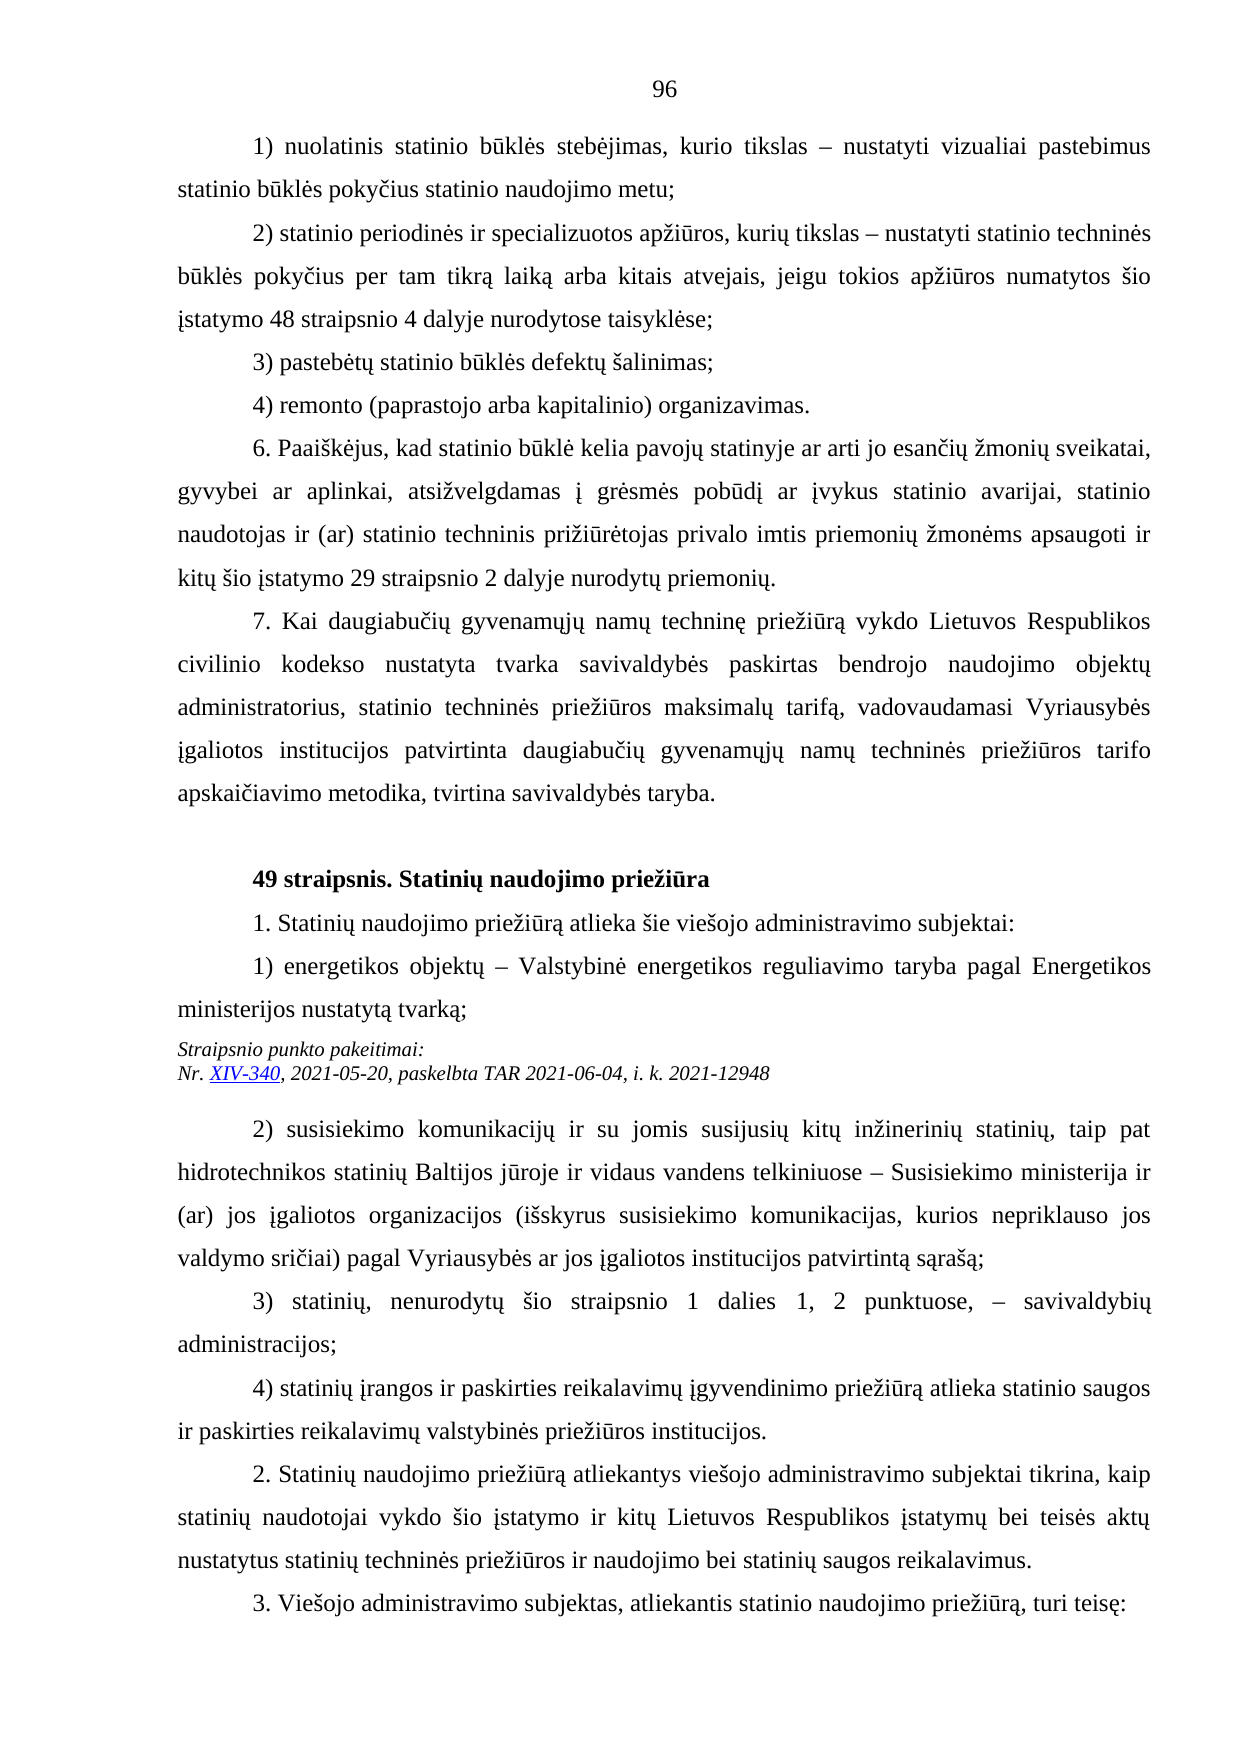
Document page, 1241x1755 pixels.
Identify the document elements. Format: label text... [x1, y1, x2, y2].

text 49 straipsnis. Statinių naudojimo priežiūra [177, 864, 1152, 893]
text 6. Paaiškėjus, kad statinio būklė kelia pavojų statinyje ar arti jo esančių žmonių sveikatai, gyvybei ar aplinkai, atsižvelgdamas į grėsmės pobūdį ar įvykus statinio avarijai, statinio naudotojas ir (ar) statinio techninis prižiūrėtojas privalo imtis priemonių žmonėms apsaugoti ir kitų šio įstatymo 29 straipsnio 2 dalyje nurodytų priemonių. [177, 433, 1152, 591]
text 2) statinio periodinės ir specializuotos apžiūros, kurių tikslas – nustatyti statinio techninės būklės pokyčius per tam tikrą laiką arba kitais atvejais, jeigu tokios apžiūros numatytos šio įstatymo 48 straipsnio 4 dalyje nurodytose taisyklėse; [177, 218, 1152, 333]
text 7. Kai daugiabučių gyvenamųjų namų techninę priežiūrą vykdo Lietuvos Respublikos civilinio kodekso nustatyta tvarka savivaldybės paskirtas bendrojo naudojimo objektų administratorius, statinio techninės priežiūros maksimalų tarifą, vadovaudamasi Vyriausybės įgaliotos institucijos patvirtinta daugiabučių gyvenamųjų namų techninės priežiūros tarifo apskaičiavimo metodika, tvirtina savivaldybės taryba. [177, 606, 1152, 807]
text 1) nuolatinis statinio būklės stebėjimas, kurio tikslas – nustatyti vizualiai pastebimus statinio būklės pokyčius statinio naudojimo metu; [177, 131, 1152, 203]
text 3. Viešojo administravimo subjektas, atliekantis statinio naudojimo priežiūrą, turi teisę: [177, 1588, 1152, 1617]
text 1) energetikos objektų – Valstybinė energetikos reguliavimo taryba pagal Energetikos ministerijos nustatytą tvarką; [177, 951, 1152, 1023]
text 3) statinių, nenurodytų šio straipsnio 1 dalies 1, 2 punktuose, – savivaldybių administracijos; [177, 1286, 1152, 1358]
text Nr. XIV-340, 2021-05-20, paskelbta TAR 2021-06-04, i. k. 2021-12948 [177, 1061, 1152, 1085]
text 3) pastebėtų statinio būklės defektų šalinimas; [177, 347, 1152, 376]
text 4) statinių įrangos ir paskirties reikalavimų įgyvendinimo priežiūrą atlieka statinio saugos ir paskirties reikalavimų valstybinės priežiūros institucijos. [177, 1373, 1152, 1444]
text 2. Statinių naudojimo priežiūrą atliekantys viešojo administravimo subjektai tikrina, kaip statinių naudotojai vykdo šio įstatymo ir kitų Lietuvos Respublikos įstatymų bei teisės aktų nustatytus statinių techninės priežiūros ir naudojimo bei statinių saugos reikalavimus. [177, 1459, 1152, 1574]
text 1. Statinių naudojimo priežiūrą atlieka šie viešojo administravimo subjektai: [177, 908, 1152, 936]
text 2) susisiekimo komunikacijų ir su jomis susijusių kitų inžinerinių statinių, taip pat hidrotechnikos statinių Baltijos jūroje ir vidaus vandens telkiniuose – Susisiekimo ministerija ir (ar) jos įgaliotos organizacijos (išskyrus susisiekimo komunikacijas, kurios nepriklauso jos valdymo sričiai) pagal Vyriausybės ar jos įgaliotos institucijos patvirtintą sąrašą; [177, 1114, 1152, 1272]
text Straipsnio punkto pakeitimai: [177, 1037, 1152, 1061]
text 4) remonto (paprastojo arba kapitalinio) organizavimas. [177, 390, 1152, 419]
